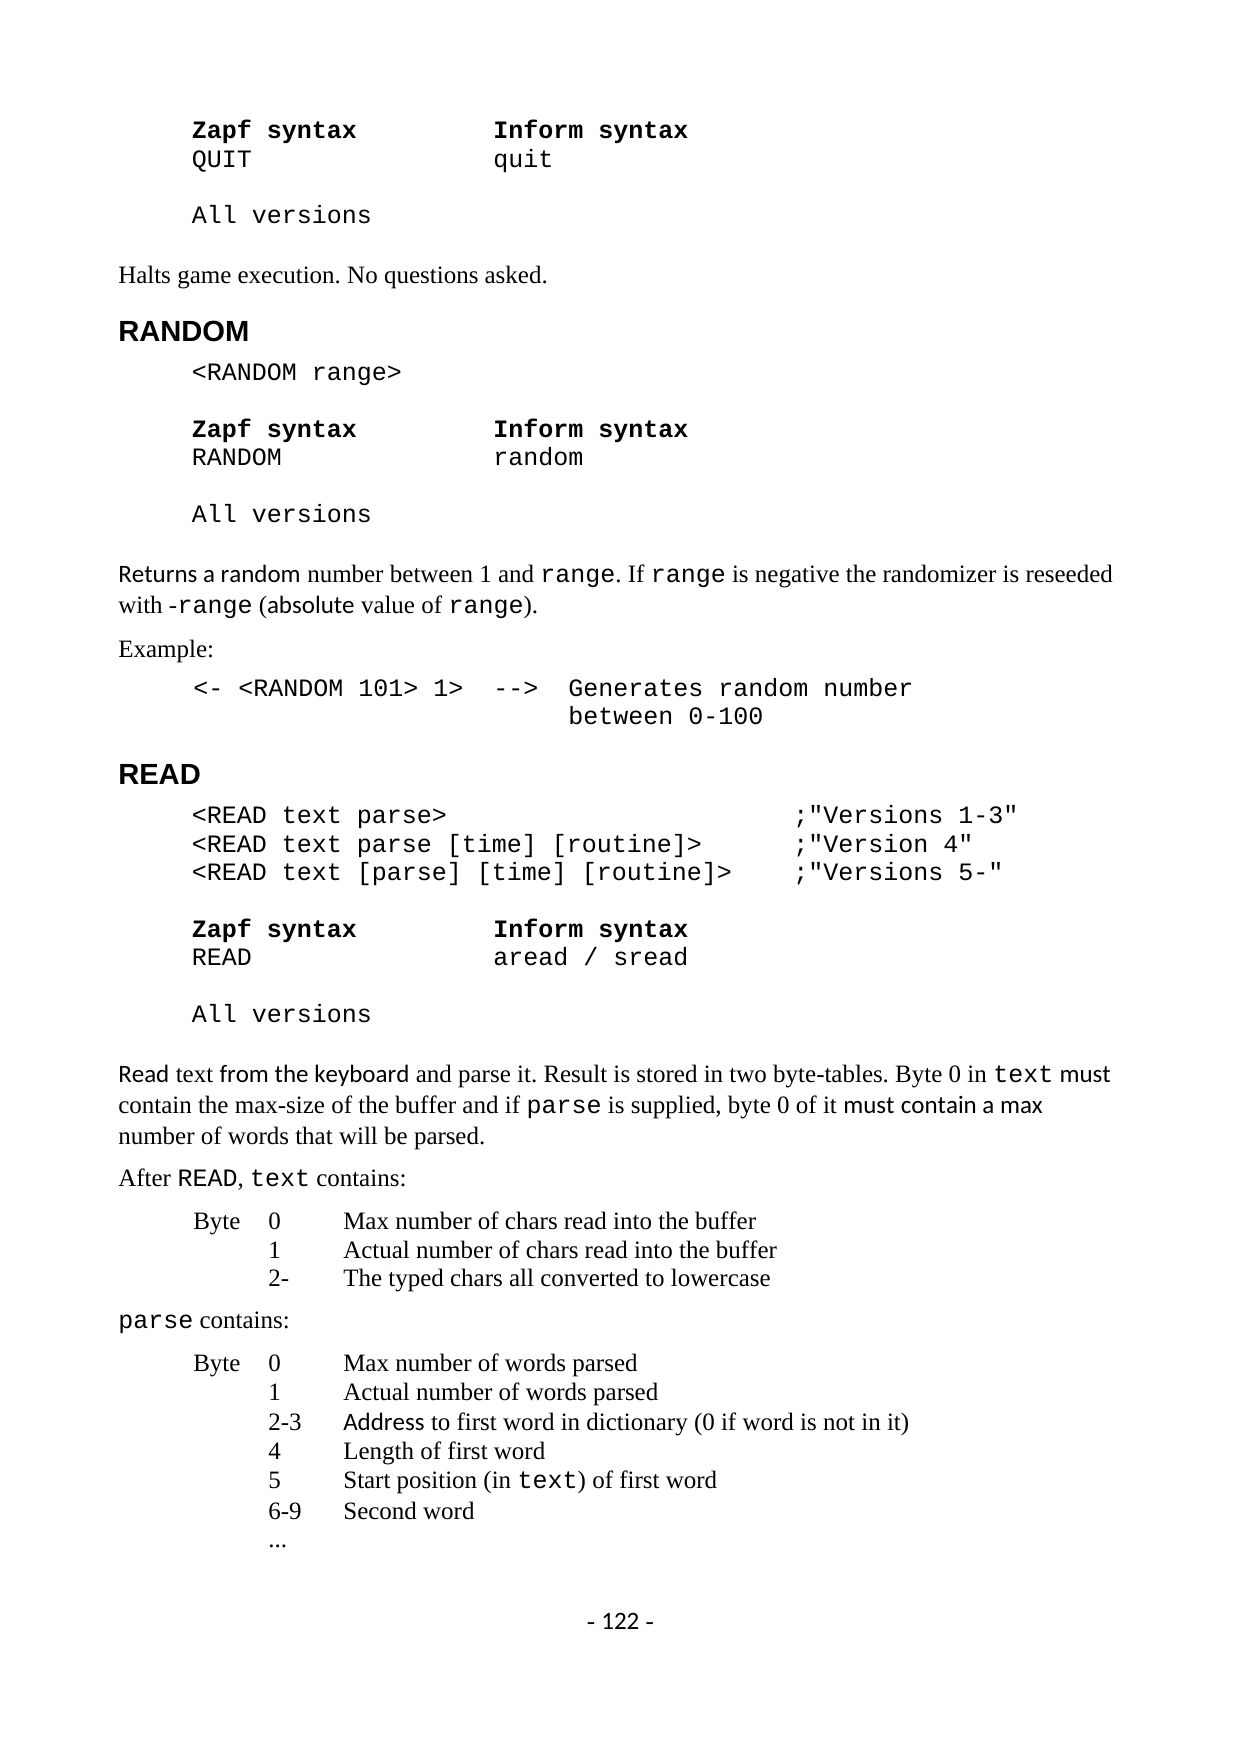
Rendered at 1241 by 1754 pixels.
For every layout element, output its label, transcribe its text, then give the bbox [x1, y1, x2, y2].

text After READ, text contains: [118, 1163, 1122, 1193]
text Byte 0 Max number of words parsed 1 Actual number of words parsed 2-3 Address to first word in dictionary (0 if word is not in it) 4 Length of first word 5 Start position (in text) of first word 6-9 Second word ... [118, 1348, 1122, 1553]
text Returns a random number between 1 and range. If range is negative the randomizer is reseeded with -range (absolute value of range). [118, 558, 1122, 621]
text All versions [192, 203, 1122, 231]
subtitle READ [43, 757, 1122, 790]
text All versions [192, 1001, 1122, 1029]
text Read text from the keyboard and parse it. Result is stored in two byte-tables. Byte 0 in text must contain the max-size of the buffer and if parse is supplied, byte 0 of it must contain a max number of words that will be parsed. [118, 1058, 1122, 1150]
text <RANDOM range> [192, 359, 1122, 388]
text Zapf syntax Inform syntax [192, 416, 1122, 444]
text Zapf syntax Inform syntax [192, 916, 1122, 944]
text parse contains: [118, 1305, 1122, 1336]
text QUIT quit [192, 146, 1122, 175]
text All versions [192, 501, 1122, 529]
text Halts game execution. No questions asked. [118, 260, 1122, 288]
text <READ text parse [time] [routine]> ;"Version 4" <READ text [parse] [time] [routine]> ;"Versions 5-" [192, 831, 1122, 888]
text Byte 0 Max number of chars read into the buffer 1 Actual number of chars read into the buffer 2- The typed chars all converted to lowercase [118, 1206, 1122, 1292]
text Example: [118, 634, 1122, 663]
text RANDOM random [192, 444, 1122, 473]
subtitle RANDOM [43, 313, 1122, 347]
text READ aread / sread [192, 944, 1122, 973]
text <READ text parse> ;"Versions 1-3" [192, 803, 1122, 831]
text <- <RANDOM 101> 1> --> Generates random number between 0-100 [118, 675, 1122, 732]
text Zapf syntax Inform syntax [192, 118, 1122, 146]
